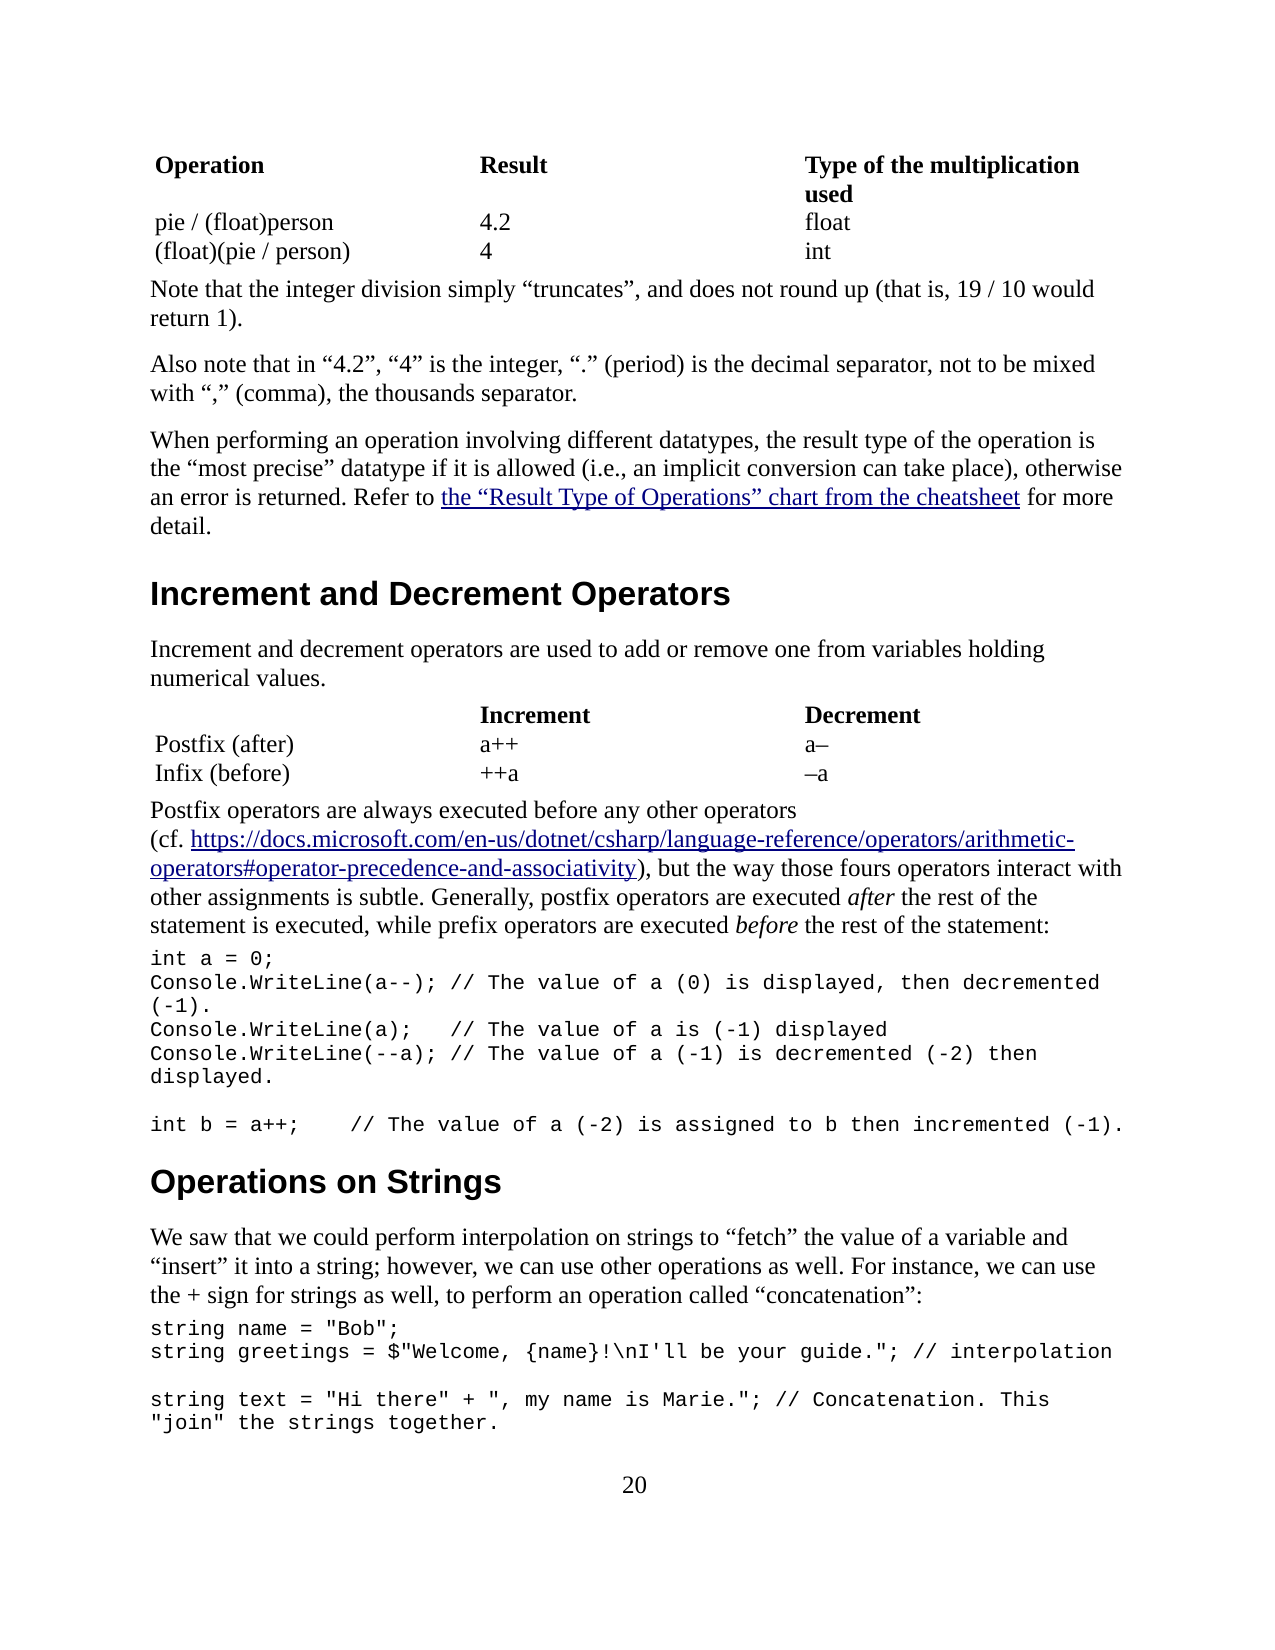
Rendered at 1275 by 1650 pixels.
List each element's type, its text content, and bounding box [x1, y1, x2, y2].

text string greetings = $"Welcome, {name}!\nI'll be your guide."; // interpolation [150, 1341, 1125, 1365]
text Note that the integer division simply “truncates”, and does not round up (that is, 19 / 10 would return 1). [150, 274, 1125, 331]
table_header Operation [150, 150, 475, 207]
text string name = "Bob"; [150, 1318, 1125, 1341]
table_cell a– [800, 729, 1125, 758]
text int a = 0; [150, 948, 1125, 972]
table_cell Infix (before) [150, 758, 475, 787]
table_cell pie / (float)person [150, 208, 475, 236]
subtitle Increment and Decrement Operators [150, 574, 1125, 612]
table_cell float [800, 208, 1125, 236]
table_header Type of the multiplication used [800, 150, 1125, 207]
text Console.WriteLine(--a); // The value of a (-1) is decremented (-2) then displayed. [150, 1043, 1125, 1090]
table_header Result [475, 150, 800, 207]
table_cell a++ [475, 729, 800, 758]
table_header [150, 700, 475, 729]
table_cell int [800, 236, 1125, 265]
text Console.WriteLine(a); // The value of a is (-1) displayed [150, 1019, 1125, 1043]
table_cell Postfix (after) [150, 729, 475, 758]
subtitle Operations on Strings [150, 1162, 1125, 1201]
text Also note that in “4.2”, “4” is the integer, “.” (period) is the decimal separator, not to be mixed with “,” (comma), the thousands separator. [150, 349, 1125, 407]
table_cell (float)(pie / person) [150, 236, 475, 265]
text We saw that we could perform interpolation on strings to “fetch” the value of a variable and “insert” it into a string; however, we can use other operations as well. For instance, we can use the + sign for strings as well, to perform an operation called “concatenation”: [150, 1222, 1125, 1309]
text int b = a++; // The value of a (-2) is assigned to b then incremented (-1). [150, 1114, 1125, 1137]
table_cell 4.2 [475, 208, 800, 236]
text Increment and decrement operators are used to add or remove one from variables holding numerical values. [150, 634, 1125, 691]
text string text = "Hi there" + ", my name is Marie."; // Concatenation. This "join" the strings together. [150, 1389, 1125, 1436]
table_cell –a [800, 758, 1125, 787]
text Console.WriteLine(a--); // The value of a (0) is displayed, then decremented (-1). [150, 972, 1125, 1019]
text Postfix operators are always executed before any other operators (cf. https://docs.microsoft.com/en-us/dotnet/csharp/language-reference/operators/arithmetic-operators#operator-precedence-and-associativity), but the way those fours operators interact with other assignments is subtle. Generally, postfix operators are executed after the rest of the statement is executed, while prefix operators are executed before the rest of the statement: [150, 796, 1125, 939]
table_header Increment [475, 700, 800, 729]
table_cell 4 [475, 236, 800, 265]
table_cell ++a [475, 758, 800, 787]
text When performing an operation involving different datatypes, the result type of the operation is the “most precise” datatype if it is allowed (i.e., an implicit conversion can take place), otherwise an error is returned. Refer to the “Result Type of Operations” chart from the cheatsheet for more detail. [150, 425, 1125, 540]
table_header Decrement [800, 700, 1125, 729]
